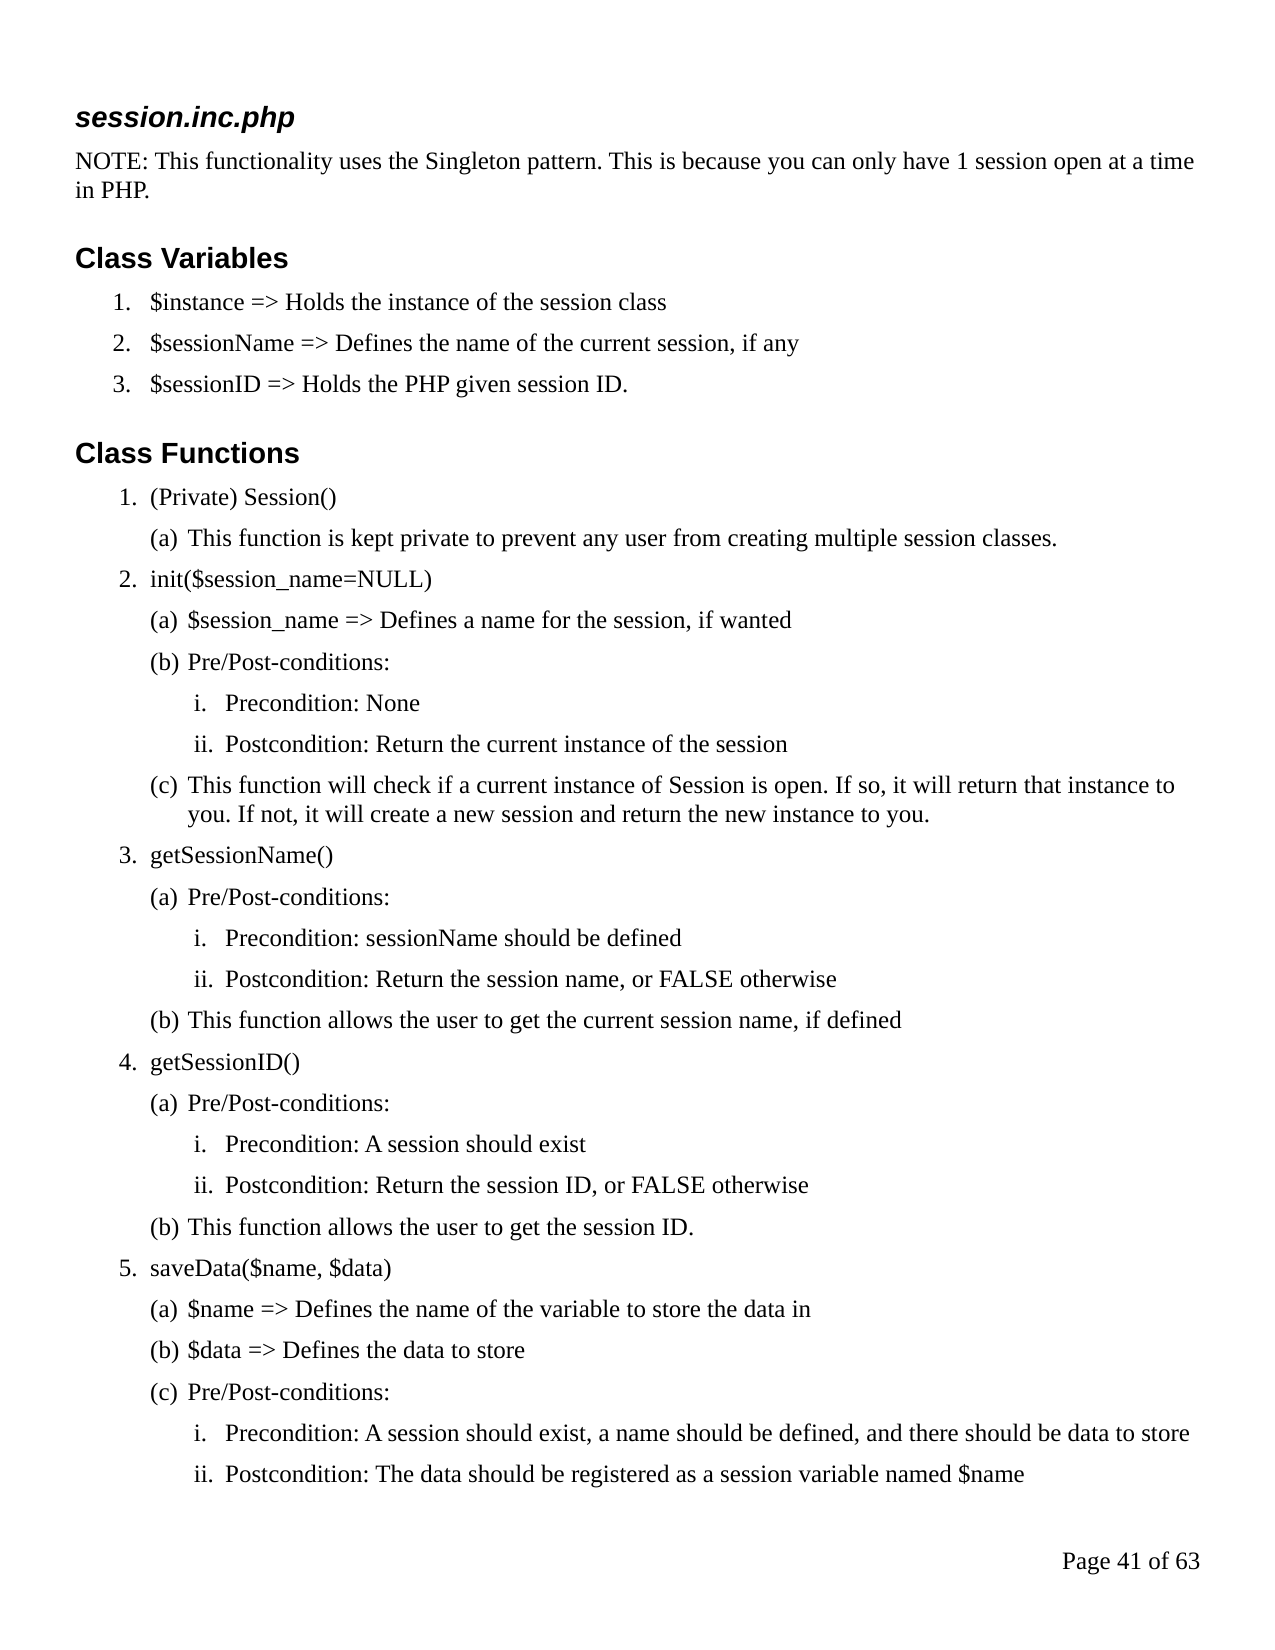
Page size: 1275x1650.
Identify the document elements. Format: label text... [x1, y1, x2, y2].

list saveData($name, $data) [112, 1253, 1200, 1282]
list (Private) Session() [112, 482, 1200, 511]
subtitle Class Functions [75, 436, 1200, 469]
list init($session_name=NULL) [112, 564, 1200, 593]
list $sessionName => Defines the name of the current session, if any [112, 328, 1200, 357]
subtitle session.inc.php [75, 100, 1200, 133]
text NOTE: This functionality uses the Singleton pattern. This is because you can only have 1 session open at a time in PHP. [75, 146, 1200, 203]
list Precondition: A session should exist, a name should be defined, and there should be data to store [187, 1418, 1200, 1447]
list $data => Defines the data to store [150, 1336, 1200, 1364]
list $session_name => Defines a name for the session, if wanted [150, 606, 1200, 634]
list $instance => Holds the instance of the session class [112, 287, 1200, 316]
list This function is kept private to prevent any user from creating multiple session classes. [150, 523, 1200, 552]
list Postcondition: Return the current instance of the session [187, 729, 1200, 758]
list Precondition: A session should exist [187, 1129, 1200, 1158]
subtitle Class Variables [75, 241, 1200, 274]
list Postcondition: Return the session name, or FALSE otherwise [187, 964, 1200, 993]
list Pre/Post-conditions: [150, 882, 1200, 911]
list $name => Defines the name of the variable to store the data in [150, 1294, 1200, 1323]
list getSessionID() [112, 1047, 1200, 1076]
list This function allows the user to get the session ID. [150, 1212, 1200, 1241]
list Precondition: sessionName should be defined [187, 923, 1200, 952]
list Postcondition: The data should be registered as a session variable named $name [187, 1459, 1200, 1488]
list Pre/Post-conditions: [150, 647, 1200, 676]
list Pre/Post-conditions: [150, 1377, 1200, 1406]
list $sessionID => Holds the PHP given session ID. [112, 369, 1200, 398]
list Pre/Post-conditions: [150, 1088, 1200, 1117]
list This function will check if a current instance of Session is open. If so, it will return that instance to you. If not, it will create a new session and return the new instance to you. [150, 771, 1200, 828]
list Postcondition: Return the session ID, or FALSE otherwise [187, 1171, 1200, 1199]
list This function allows the user to get the current session name, if defined [150, 1006, 1200, 1034]
list getSessionName() [112, 841, 1200, 869]
list Precondition: None [187, 688, 1200, 717]
